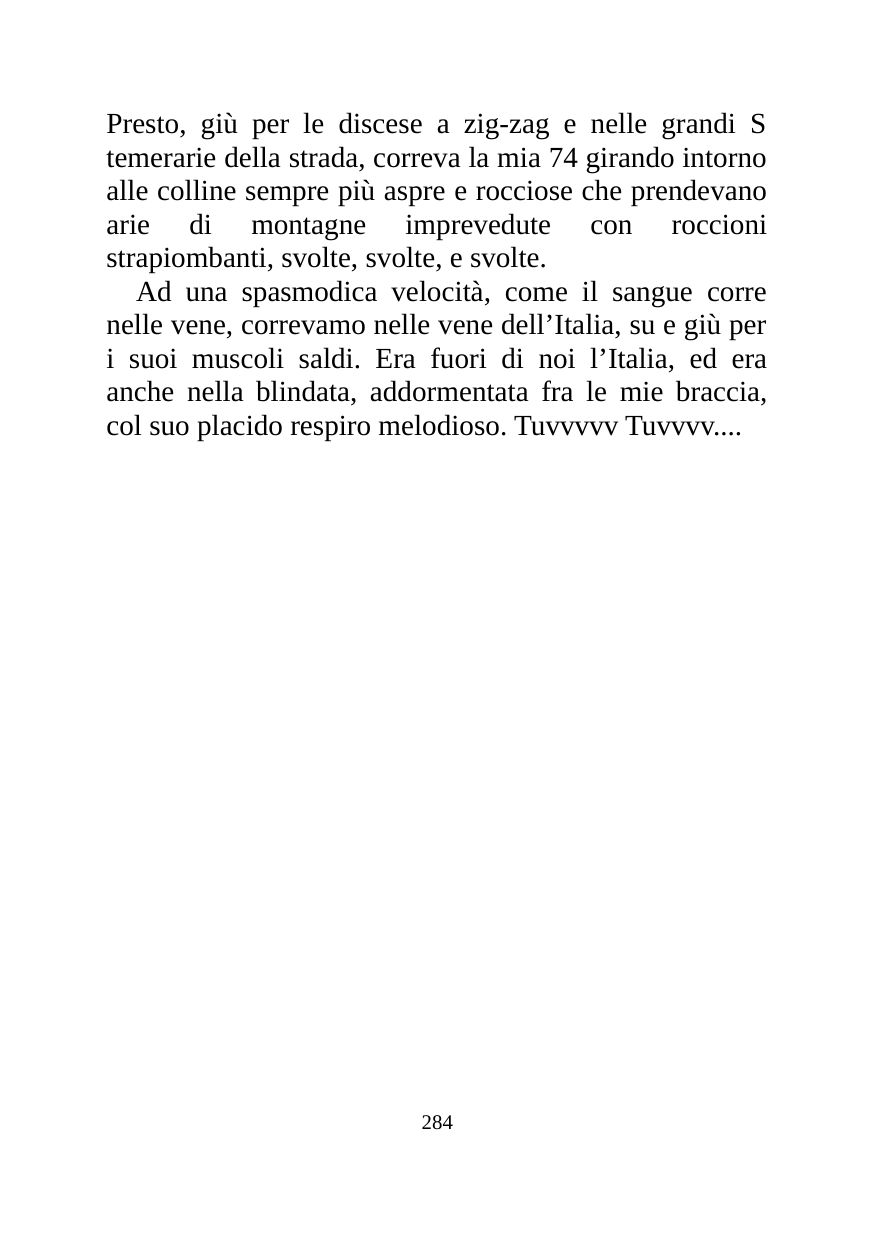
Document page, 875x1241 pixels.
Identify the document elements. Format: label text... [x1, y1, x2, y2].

text Ad una spasmodica velocità, come il sangue corre nelle vene, correvamo nelle vene dell’Italia, su e giù per i suoi muscoli saldi. Era fuori di noi l’Italia, ed era anche nella blindata, addormentata fra le mie braccia, col suo placido respiro melodioso. Tuvvvvv Tuvvvv.... [106, 274, 768, 442]
text Presto, giù per le discese a zig-zag e nelle grandi S temerarie della strada, correva la mia 74 girando intorno alle colline sempre più aspre e rocciose che prendevano arie di montagne imprevedute con roccioni strapiombanti, svolte, svolte, e svolte. [106, 106, 768, 274]
